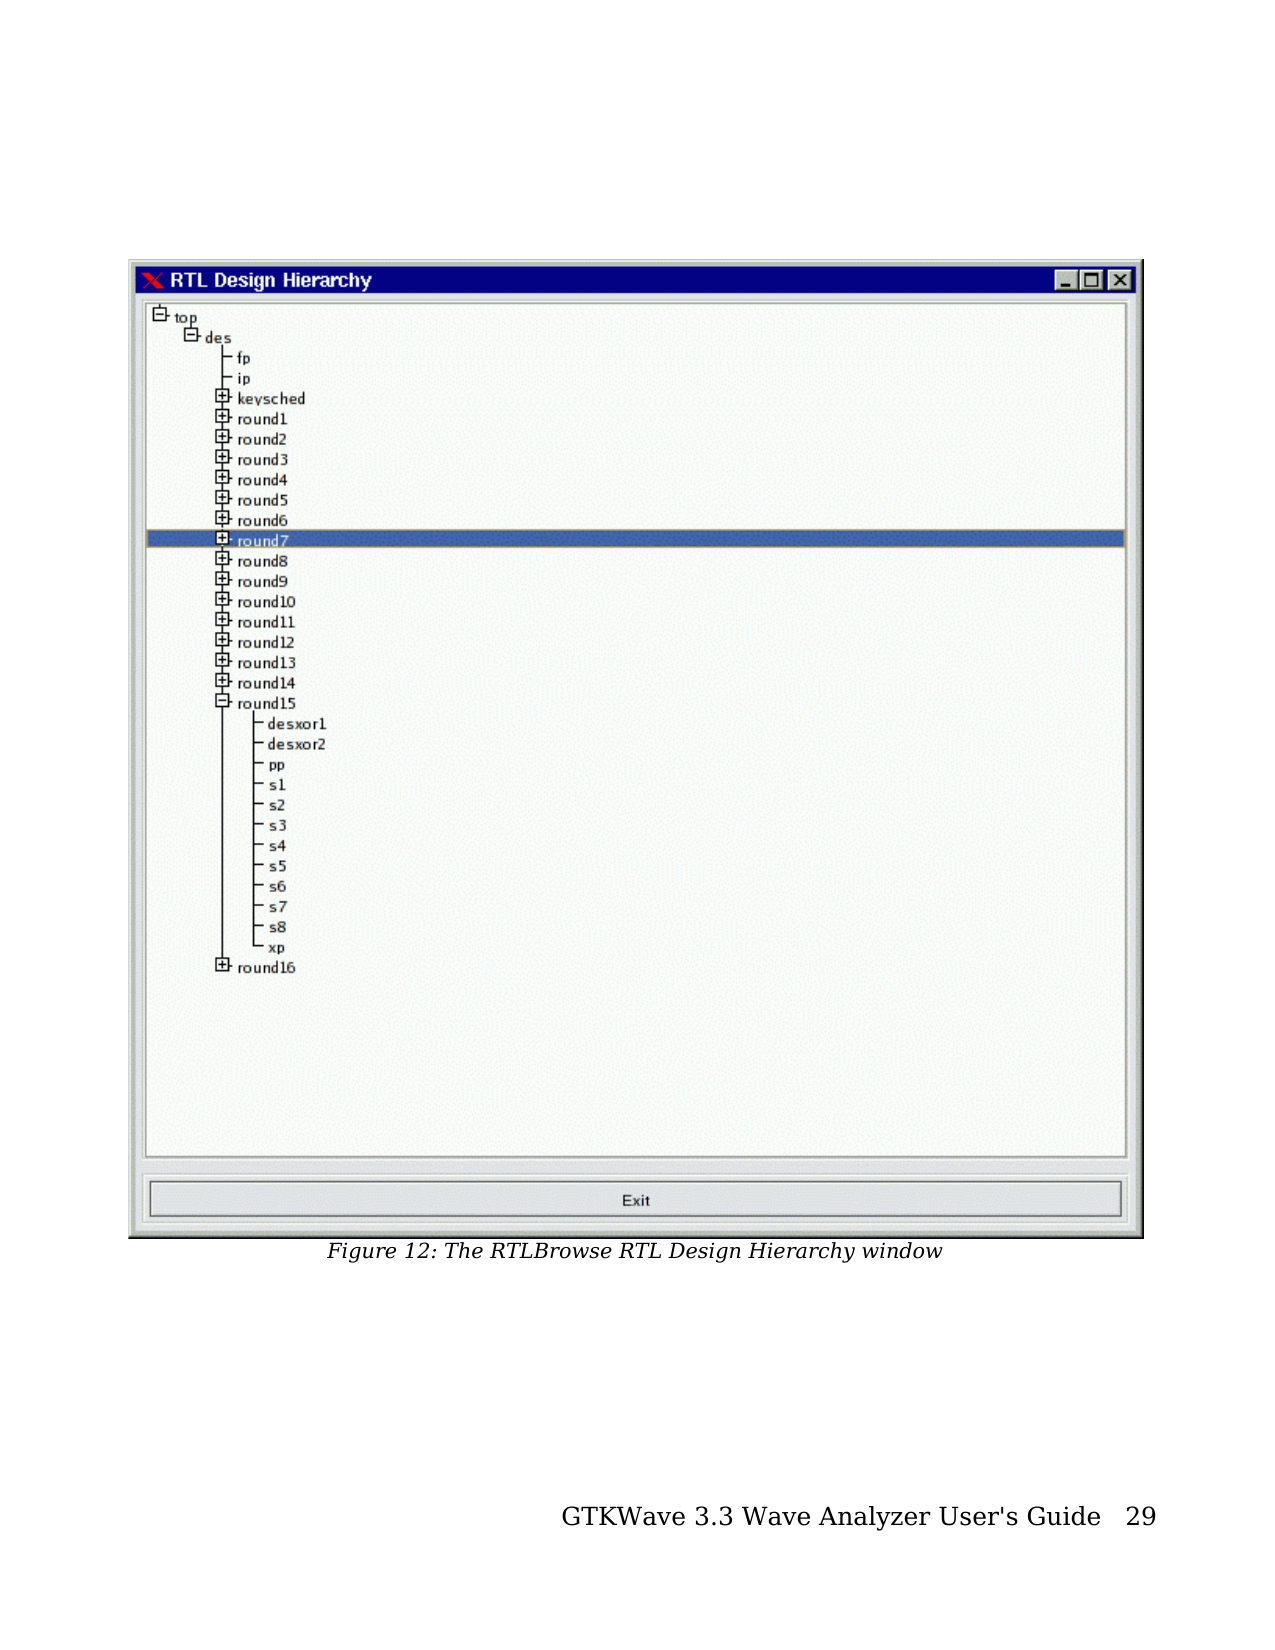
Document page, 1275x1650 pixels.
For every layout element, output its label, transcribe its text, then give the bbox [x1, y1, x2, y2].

picture [128, 259, 1144, 1239]
text Figure 12: The RTLBrowse RTL Design Hierarchy window [128, 1239, 1144, 1263]
